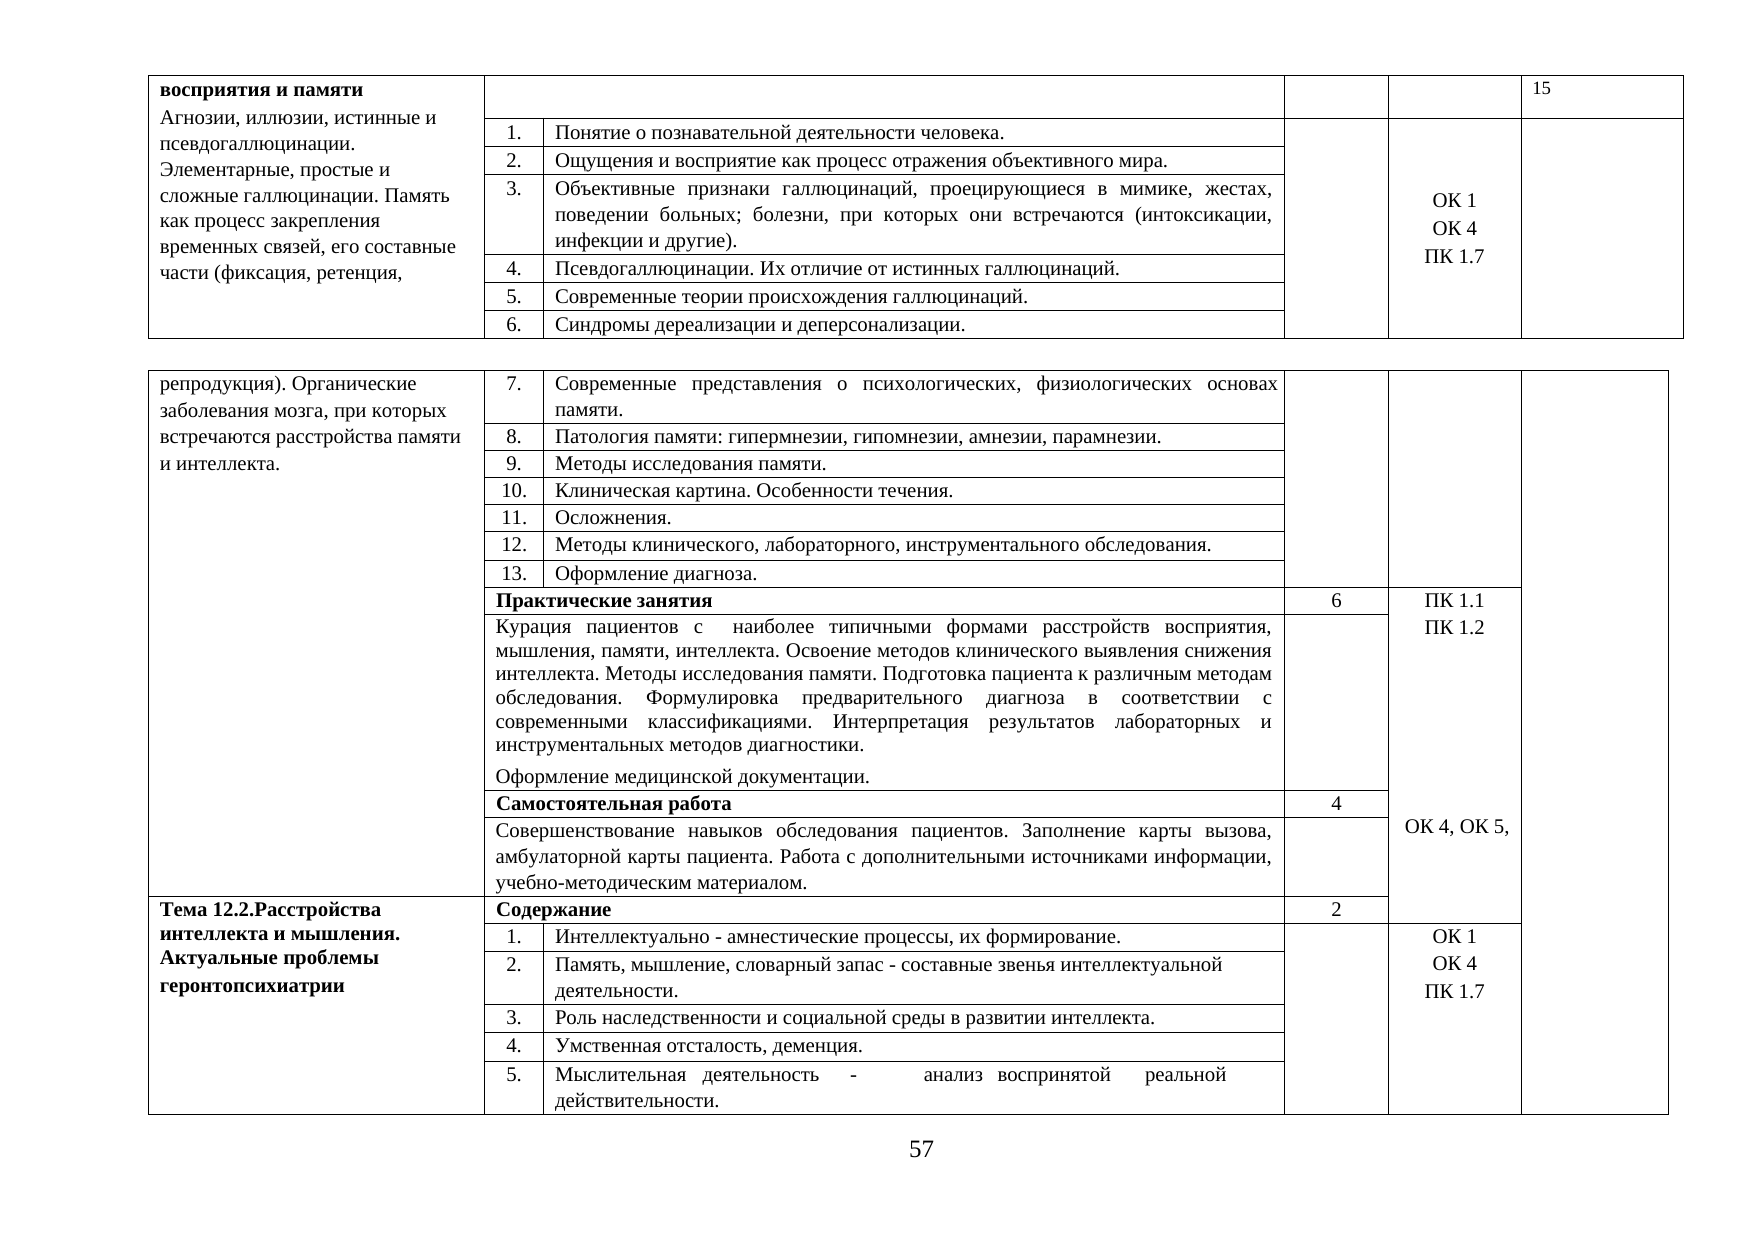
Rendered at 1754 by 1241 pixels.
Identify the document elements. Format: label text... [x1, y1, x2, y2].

table_cell Синдромы дереализации и деперсонализации. [544, 311, 1284, 338]
table_cell 12. [485, 532, 543, 559]
table_cell 2. [485, 952, 543, 1004]
table_cell [1285, 924, 1388, 1114]
table_header репродукция). Органические заболевания мозга, при которых встречаются расстройства памяти и интеллекта. [149, 371, 484, 896]
table_cell Самостоятельная работа [485, 791, 1284, 817]
table_cell Понятие о познавательной деятельности человека. [544, 119, 1284, 146]
table_cell 5. [485, 1062, 543, 1114]
table_cell Современные теории происхождения галлюцинаций. [544, 283, 1284, 310]
table_cell 3. [485, 175, 543, 254]
table_cell 15 [1522, 76, 1683, 118]
table_header [1389, 371, 1521, 587]
table_cell восприятия и памяти Агнозии, иллюзии, истинные и псевдогаллюцинации. Элементарные, простые и сложные галлюцинации. Память как процесс закрепления временных связей, его составные части (фиксация, ретенция, [149, 76, 484, 338]
table_cell [1285, 76, 1388, 118]
table_cell 1. [485, 119, 543, 146]
table_cell Интеллектуально - амнестические процессы, их формирование. [544, 924, 1284, 951]
table_cell Псевдогаллюцинации. Их отличие от истинных галлюцинаций. [544, 255, 1284, 282]
table_cell Мыслительная деятельность - анализ воспринятой реальной действительности. [544, 1062, 1284, 1114]
table_cell ПК 1.1 ПК 1.2 ОК 4, ОК 5, [1389, 588, 1521, 923]
table_cell [1522, 119, 1683, 338]
table_cell Память, мышление, словарный запас - составные звенья интеллектуальной деятельности. [544, 952, 1284, 1004]
table_cell Тема 12.2.Расстройства интеллекта и мышления. Актуальные проблемы геронтопсихиатрии [149, 897, 484, 1114]
table_cell 2 [1285, 897, 1388, 923]
table_cell 4. [485, 255, 543, 282]
table_cell Ощущения и восприятие как процесс отражения объективного мира. [544, 147, 1284, 174]
table_cell ОК 1 ОК 4 ПК 1.7 [1389, 924, 1521, 1114]
table_cell [1285, 818, 1388, 896]
table_cell Совершенствование навыков обследования пациентов. Заполнение карты вызова, амбулаторной карты пациента. Работа с дополнительными источниками информации, учебно-методическим материалом. [485, 818, 1284, 896]
table_cell 4 [1285, 791, 1388, 817]
table_cell Курация пациентов с наиболее типичными формами расстройств восприятия, мышления, памяти, интеллекта. Освоение методов клинического выявления снижения интеллекта. Методы исследования памяти. Подготовка пациента к различным методам обследования. Формулировка предварительного диагноза в соответствии с современными классификациями. Интерпретация результатов лабораторных и инструментальных методов диагностики. Оформление медицинской документации. [485, 615, 1284, 790]
table_cell Умственная отсталость, деменция. [544, 1033, 1284, 1061]
table_header 7. [485, 371, 543, 423]
table_cell 8. [485, 424, 543, 450]
table_cell Патология памяти: гипермнезии, гипомнезии, амнезии, парамнезии. [544, 424, 1284, 450]
table_cell Клиническая картина. Особенности течения. [544, 478, 1284, 504]
table_cell 5. [485, 283, 543, 310]
table_cell 11. [485, 505, 543, 531]
table_cell [485, 76, 1284, 118]
table_cell Методы исследования памяти. [544, 451, 1284, 477]
table_cell [1285, 119, 1388, 338]
table_cell 2. [485, 147, 543, 174]
table_cell 13. [485, 561, 543, 587]
table_cell 9. [485, 451, 543, 477]
table_cell [1285, 615, 1388, 790]
table_header Современные представления о психологических, физиологических основах памяти. [544, 371, 1284, 423]
table_cell 10. [485, 478, 543, 504]
table_cell Осложнения. [544, 505, 1284, 531]
table_cell Практические занятия [485, 588, 1284, 613]
table_cell 1. [485, 924, 543, 951]
table_cell 6. [485, 311, 543, 338]
table_cell Методы клинического, лабораторного, инструментального обследования. [544, 532, 1284, 559]
table_cell Роль наследственности и социальной среды в развитии интеллекта. [544, 1005, 1284, 1032]
table_cell Объективные признаки галлюцинаций, проецирующиеся в мимике, жестах, поведении больных; болезни, при которых они встречаются (интоксикации, инфекции и другие). [544, 175, 1284, 254]
table_cell Оформление диагноза. [544, 561, 1284, 587]
table_cell 4. [485, 1033, 543, 1061]
table_cell 3. [485, 1005, 543, 1032]
table_cell 6 [1285, 588, 1388, 613]
table_cell Содержание [485, 897, 1284, 923]
table_cell ОК 1 ОК 4 ПК 1.7 [1389, 119, 1521, 338]
table_header [1522, 371, 1668, 1114]
table_header [1285, 371, 1388, 587]
